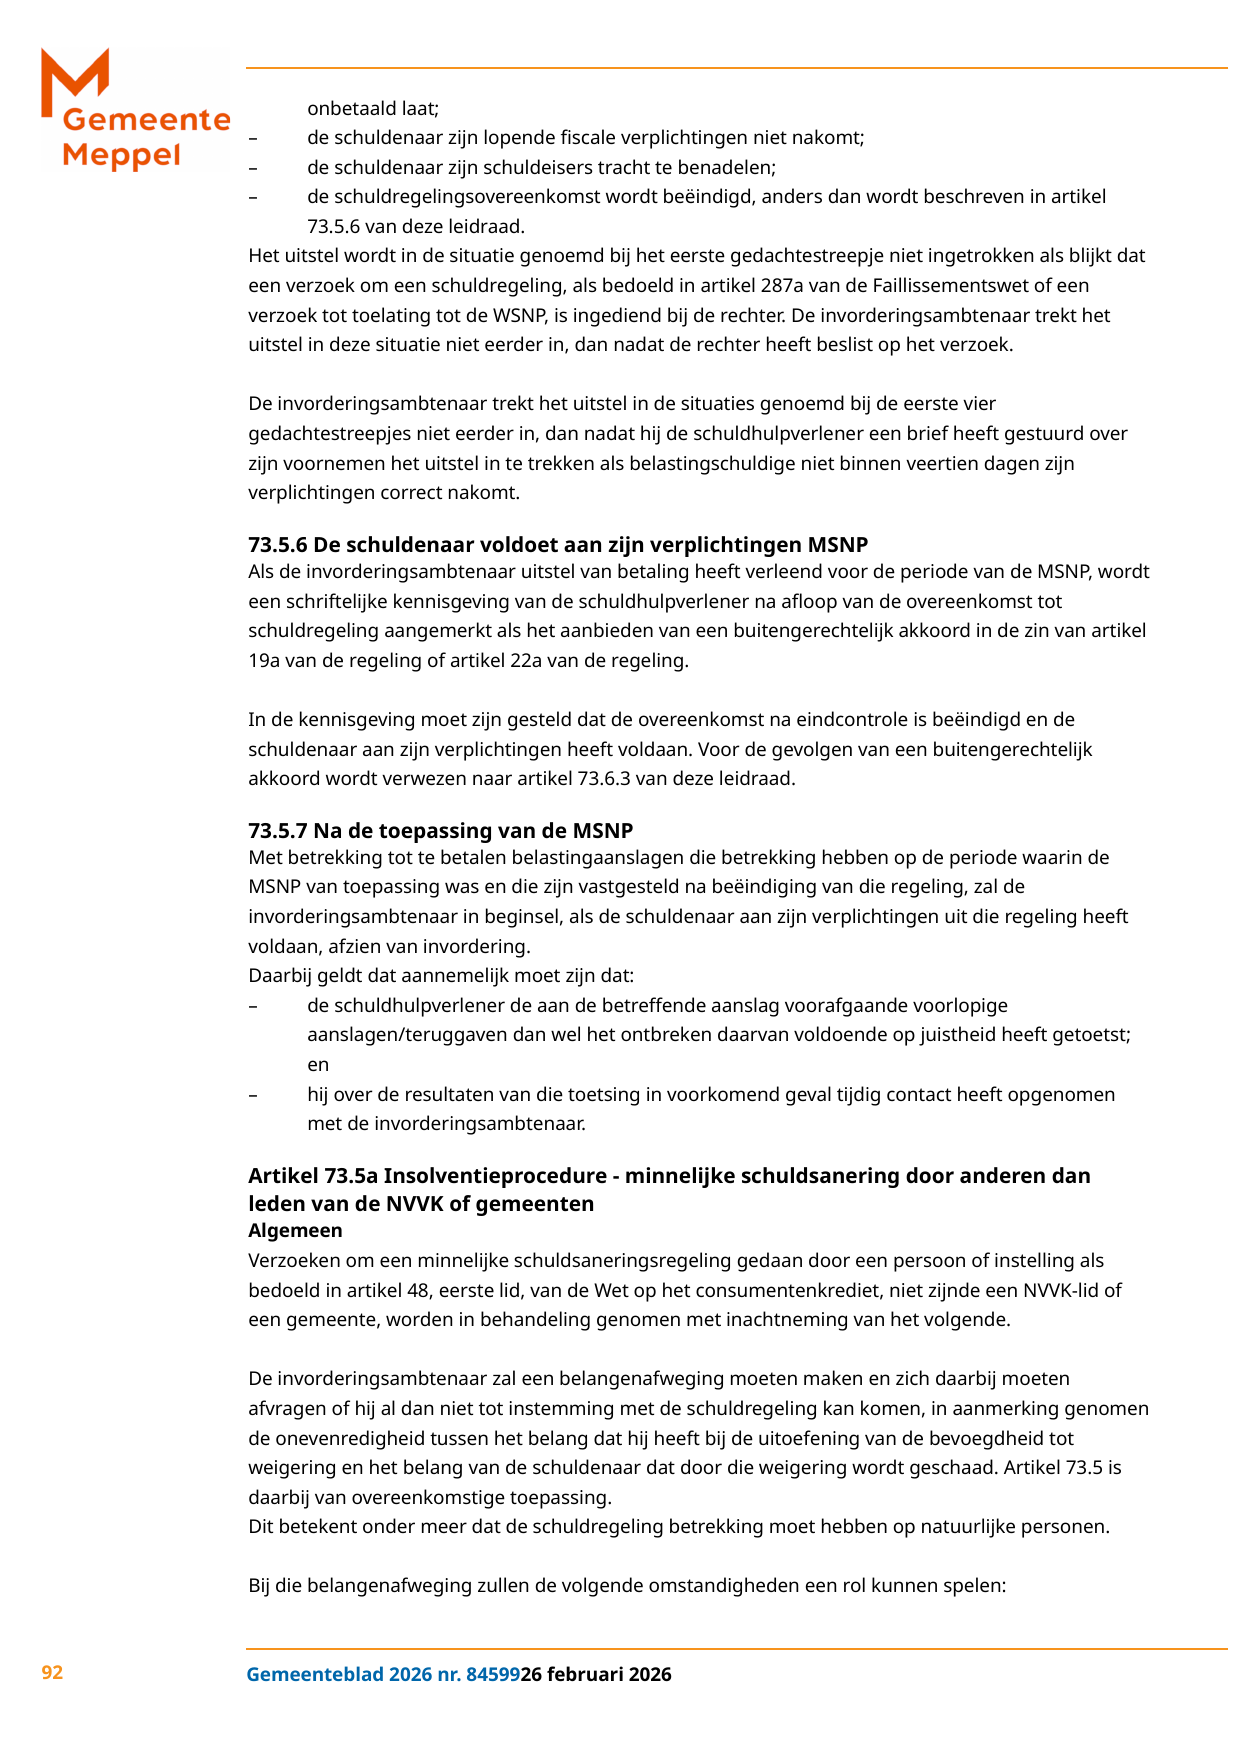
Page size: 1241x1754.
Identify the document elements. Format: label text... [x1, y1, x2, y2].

list hij over de resultaten van die toetsing in voorkomend geval tijdig contact heeft opgenomen met de invorderingsambtenaar. [248, 1081, 1152, 1136]
text Verzoeken om een minnelijke schuldsaneringsregeling gedaan door een persoon of instelling als bedoeld in artikel 48, eerste lid, van de Wet op het consumentenkrediet, niet zijnde een NVVK-lid of een gemeente, worden in behandeling genomen met inachtneming van het volgende. [248, 1247, 1152, 1332]
list onbetaald laat; [248, 95, 1152, 121]
text In de kennisgeving moet zijn gesteld dat de overeenkomst na eindcontrole is beëindigd en de schuldenaar aan zijn verplichtingen heeft voldaan. Voor de gevolgen van een buitengerechtelijk akkoord wordt verwezen naar artikel 73.6.3 van deze leidraad. [248, 706, 1152, 791]
text De invorderingsambtenaar trekt het uitstel in de situaties genoemd bij de eerste vier gedachtestreepjes niet eerder in, dan nadat hij de schuldhulpverlener een brief heeft gestuurd over zijn voornemen het uitstel in te trekken als belastingschuldige niet binnen veertien dagen zijn verplichtingen correct nakomt. [248, 391, 1152, 505]
text Als de invorderingsambtenaar uitstel van betaling heeft verleend voor de periode van de MSNP, wordt een schriftelijke kennisgeving van de schuldhulpverlener na afloop van de overeenkomst tot schuldregeling aangemerkt als het aanbieden van een buitengerechtelijk akkoord in de zin van artikel 19a van de regeling of artikel 22a van de regeling. [248, 558, 1152, 673]
text Artikel 73.5a Insolventieprocedure - minnelijke schuldsanering door anderen dan leden van de NVVK of gemeenten [248, 1161, 1152, 1218]
text Bij die belangenafweging zullen de volgende omstandigheden een rol kunnen spelen: [248, 1573, 1152, 1598]
text Het uitstel wordt in de situatie genoemd bij het eerste gedachtestreepje niet ingetrokken als blijkt dat een verzoek om een schuldregeling, als bedoeld in artikel 287a van de Faillissementswet of een verzoek tot toelating tot de WSNP, is ingediend bij de rechter. De invorderingsambtenaar trekt het uitstel in deze situatie niet eerder in, dan nadat de rechter heeft beslist op het verzoek. [248, 243, 1152, 357]
list de schuldenaar zijn lopende fiscale verplichtingen niet nakomt; [248, 124, 1152, 150]
list de schuldenaar zijn schuldeisers tracht te benadelen; [248, 154, 1152, 180]
text Met betrekking tot te betalen belastingaanslagen die betrekking hebben op de periode waarin de MSNP van toepassing was en die zijn vastgesteld na beëindiging van die regeling, zal de invorderingsambtenaar in beginsel, als de schuldenaar aan zijn verplichtingen uit die regeling heeft voldaan, afzien van invordering. [248, 844, 1152, 959]
text 73.5.7 Na de toepassing van de MSNP [248, 816, 1152, 844]
text Algemeen [248, 1218, 1152, 1243]
list de schuldregelingsovereenkomst wordt beëindigd, anders dan wordt beschreven in artikel 73.5.6 van deze leidraad. [248, 183, 1152, 239]
text Daarbij geldt dat aannemelijk moet zijn dat: [248, 962, 1152, 988]
list de schuldhulpverlener de aan de betreffende aanslag voorafgaande voorlopige aanslagen/teruggaven dan wel het ontbreken daarvan voldoende op juistheid heeft getoetst; en [248, 992, 1152, 1077]
text De invorderingsambtenaar zal een belangenafweging moeten maken en zich daarbij moeten afvragen of hij al dan niet tot instemming met de schuldregeling kan komen, in aanmerking genomen de onevenredigheid tussen het belang dat hij heeft bij de uitoefening van de bevoegdheid tot weigering en het belang van de schuldenaar dat door die weigering wordt geschaad. Artikel 73.5 is daarbij van overeenkomstige toepassing. [248, 1366, 1152, 1510]
text 73.5.6 De schuldenaar voldoet aan zijn verplichtingen MSNP [248, 530, 1152, 558]
picture [41, 47, 231, 172]
text Dit betekent onder meer dat de schuldregeling betrekking moet hebben op natuurlijke personen. [248, 1513, 1152, 1539]
